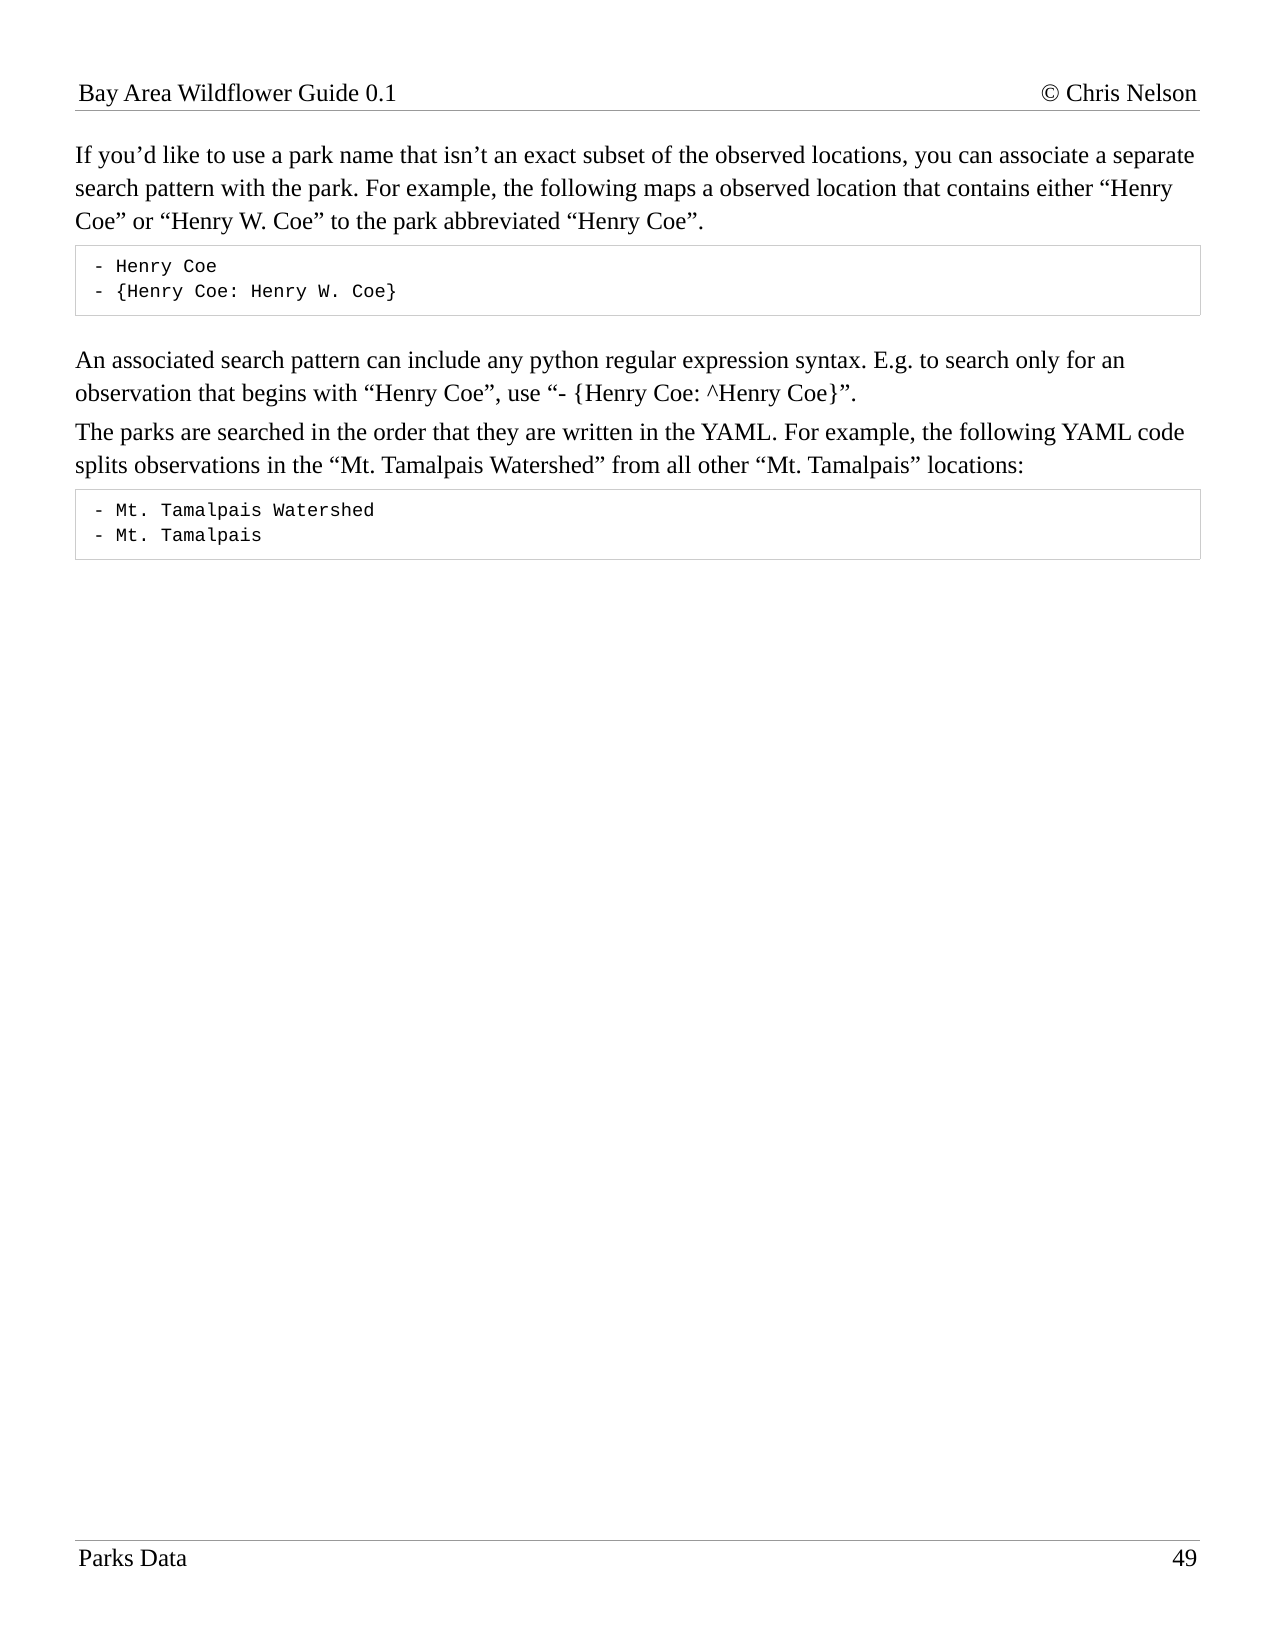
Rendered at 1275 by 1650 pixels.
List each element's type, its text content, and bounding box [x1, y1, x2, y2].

text - Mt. Tamalpais [76, 513, 1200, 559]
text An associated search pattern can include any python regular expression syntax. E.g. to search only for an observation that begins with “Henry Coe”, use “- {Henry Coe: ^Henry Coe}”. [75, 345, 1200, 407]
text The parks are searched in the order that they are written in the YAML. For example, the following YAML code splits observations in the “Mt. Tamalpais Watershed” from all other “Mt. Tamalpais” locations: [75, 417, 1200, 479]
text If you’d like to use a park name that isn’t an exact subset of the observed locations, you can associate a separate search pattern with the park. For example, the following maps a observed location that contains either “Henry Coe” or “Henry W. Coe” to the park abbreviated “Henry Coe”. [75, 140, 1200, 235]
text - Mt. Tamalpais Watershed [76, 490, 1200, 513]
text - Henry Coe [76, 246, 1200, 269]
text - {Henry Coe: Henry W. Coe} [76, 269, 1200, 315]
